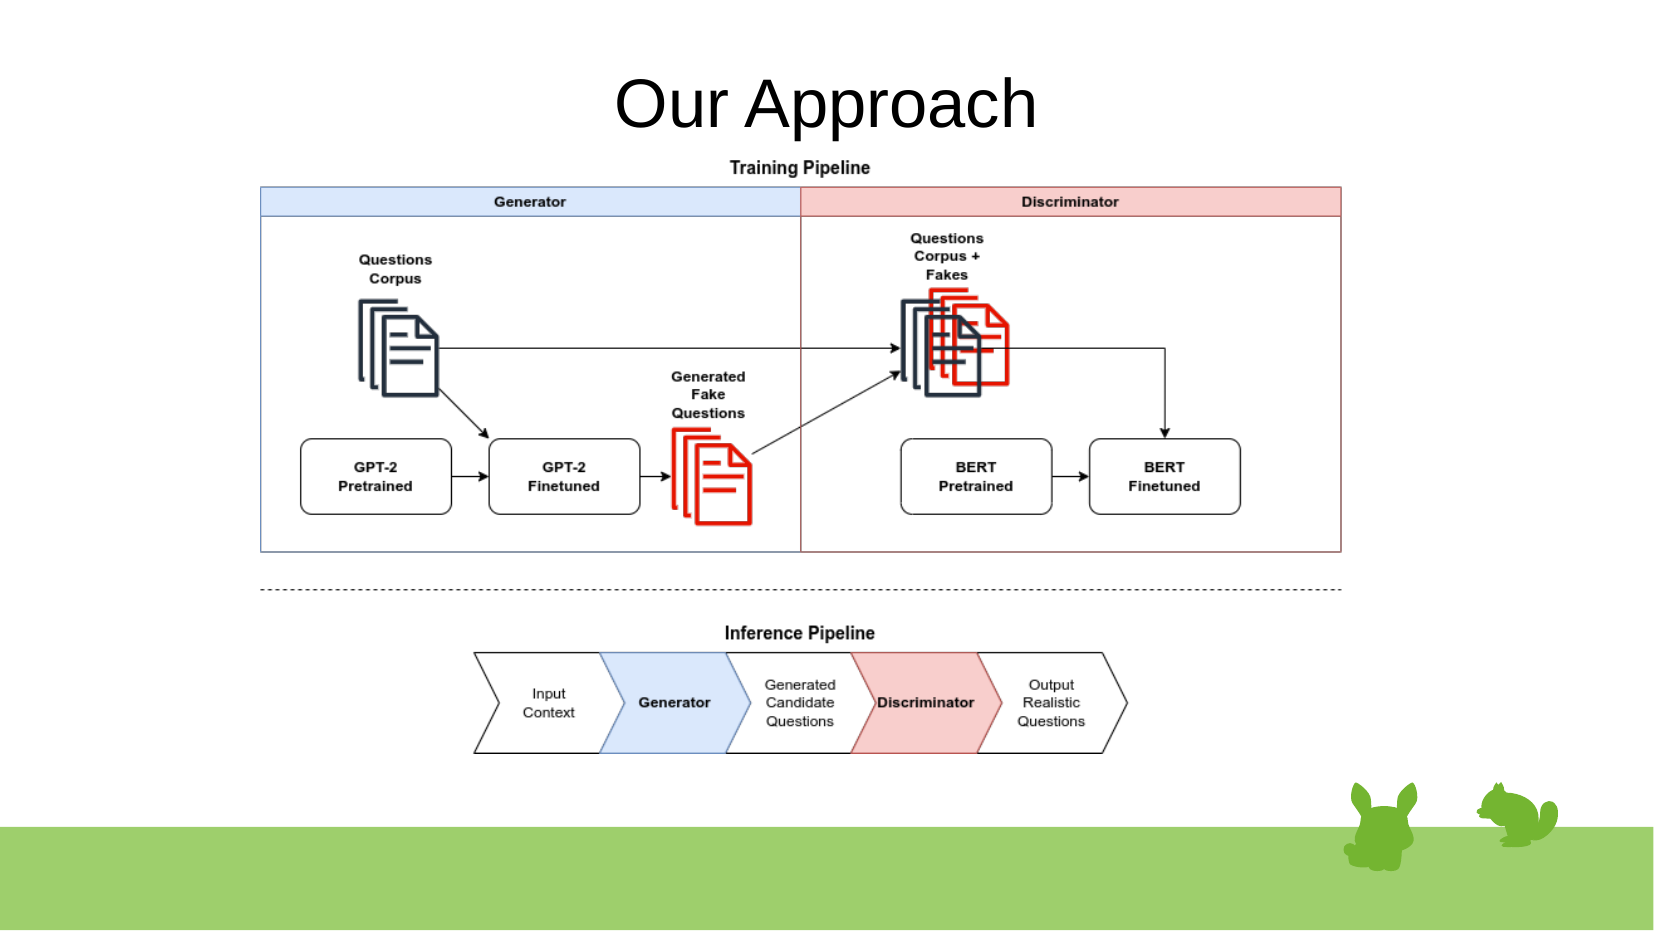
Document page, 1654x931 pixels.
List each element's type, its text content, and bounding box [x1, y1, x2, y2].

picture [260, 149, 1343, 754]
title Our Approach [88, 29, 1565, 178]
